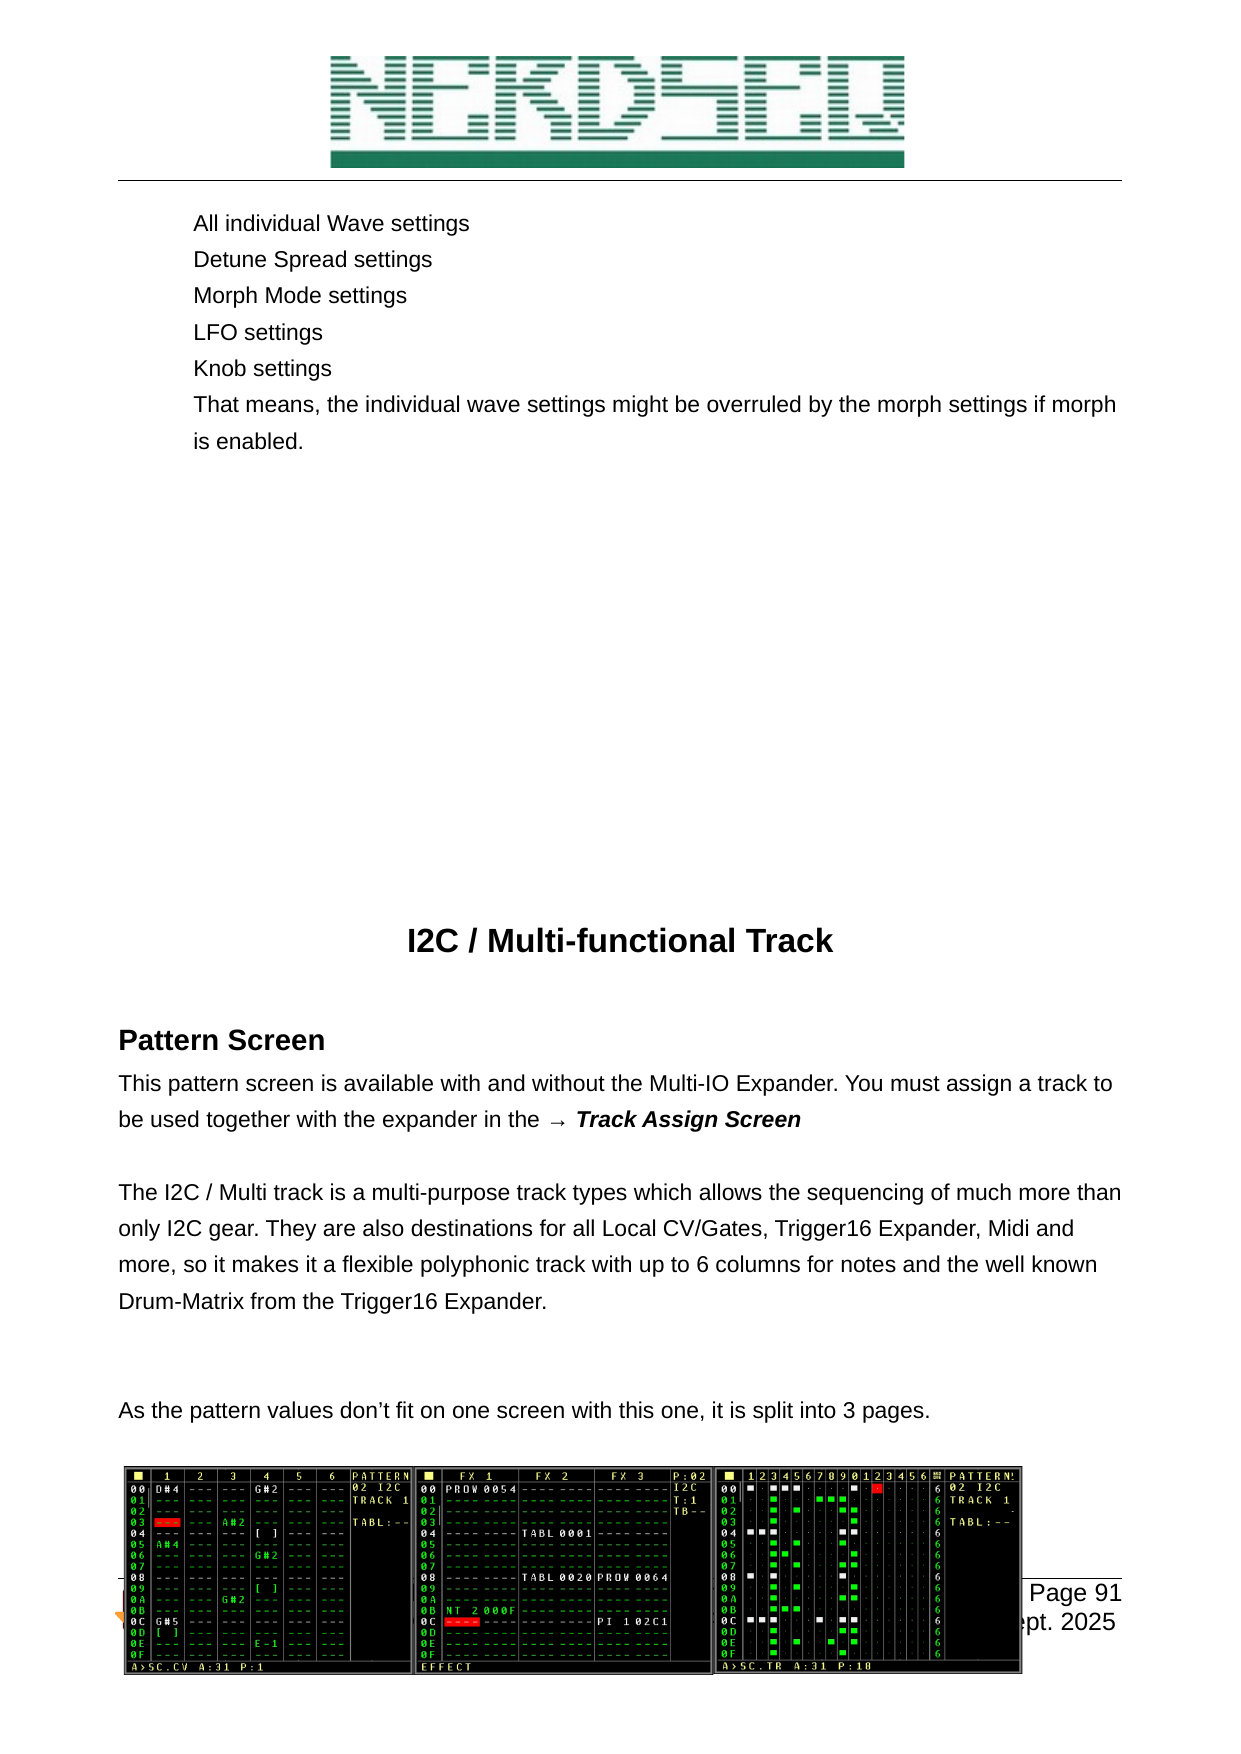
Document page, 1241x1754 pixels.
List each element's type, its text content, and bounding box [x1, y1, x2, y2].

picture [330, 56, 905, 168]
text Knob settings [193, 355, 1122, 381]
text LFO settings [193, 319, 1122, 345]
text That means, the individual wave settings might be overruled by the morph settings if morph is enabled. [193, 391, 1122, 454]
subtitle Pattern Screen [118, 1023, 1122, 1057]
text All individual Wave settings Detune Spread settings [193, 209, 1122, 272]
text The I2C / Multi track is a multi-purpose track types which allows the sequencing of much more than only I2C gear. They are also destinations for all Local CV/Gates, Trigger16 Expander, Midi and more, so it makes it a flexible polyphonic track with up to 6 columns for notes and the well known Drum-Matrix from the Trigger16 Expander. [118, 1178, 1122, 1314]
text As the pattern values don’t fit on one screen with this one, it is split into 3 pages. [118, 1397, 1122, 1423]
subtitle I2C / Multi-functional Track [118, 921, 1122, 960]
text This pattern screen is available with and without the Multi-IO Expander. You must assign a track to be used together with the expander in the → Track Assign Screen [118, 1069, 1122, 1132]
text Morph Mode settings [193, 282, 1122, 309]
picture [115, 1466, 1023, 1675]
